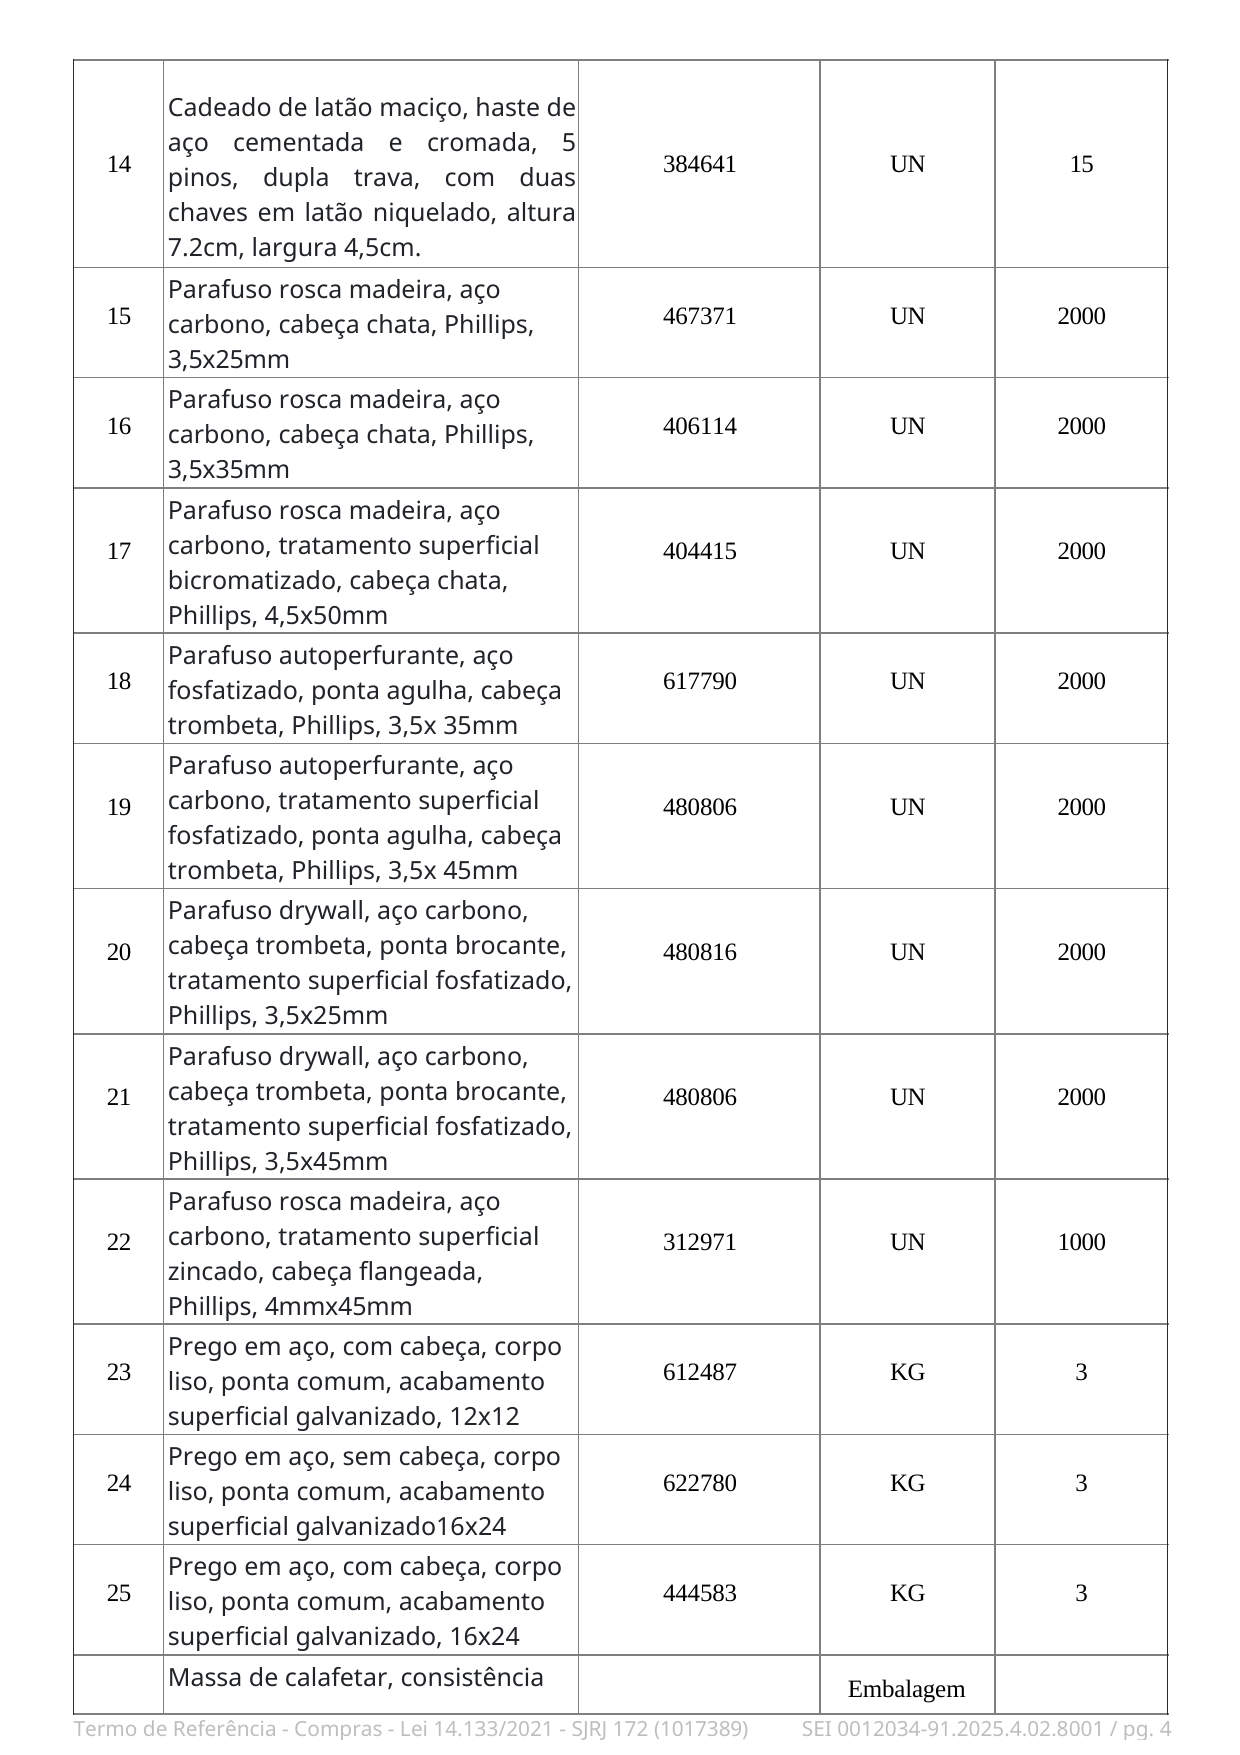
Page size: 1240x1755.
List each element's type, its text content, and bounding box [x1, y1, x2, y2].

table_cell [996, 1656, 1167, 1712]
table_cell 312971 [579, 1180, 819, 1323]
table_cell UN [821, 1180, 994, 1323]
table_cell UN [821, 1035, 994, 1178]
table_cell Prego em aço, com cabeça, corpo liso, ponta comum, acabamento superficial galvanizado, 12x12 [164, 1325, 578, 1433]
table_cell 480806 [579, 1035, 819, 1178]
table_cell 25 [74, 1545, 163, 1654]
table_cell 2000 [996, 489, 1167, 632]
table_cell 16 [74, 378, 163, 487]
table_cell Parafuso drywall, aço carbono, cabeça trombeta, ponta brocante, tratamento superficial fosfatizado, Phillips, 3,5x25mm [164, 889, 578, 1033]
table_cell 24 [74, 1435, 163, 1544]
table_cell 17 [74, 489, 163, 632]
table_cell Parafuso rosca madeira, aço carbono, tratamento superficial bicromatizado, cabeça chata, Phillips, 4,5x50mm [164, 489, 578, 632]
table_cell Prego em aço, com cabeça, corpo liso, ponta comum, acabamento superficial galvanizado, 16x24 [164, 1545, 578, 1654]
table_cell Prego em aço, sem cabeça, corpo liso, ponta comum, acabamento superficial galvanizado16x24 [164, 1435, 578, 1544]
table_cell Massa de calafetar, consistência [164, 1656, 578, 1712]
table_cell 467371 [579, 268, 819, 377]
table_cell 3 [996, 1435, 1167, 1544]
table_cell 22 [74, 1180, 163, 1323]
table_cell Parafuso drywall, aço carbono, cabeça trombeta, ponta brocante, tratamento superficial fosfatizado, Phillips, 3,5x45mm [164, 1035, 578, 1178]
table_header Cadeado de latão maciço, haste de aço cementada e cromada, 5 pinos, dupla trava, com duas chaves em latão niquelado, altura 7.2cm, largura 4,5cm. [164, 61, 578, 267]
table_cell Parafuso autoperfurante, aço fosfatizado, ponta agulha, cabeça trombeta, Phillips, 3,5x 35mm [164, 634, 578, 742]
table_cell Parafuso autoperfurante, aço carbono, tratamento superficial fosfatizado, ponta agulha, cabeça trombeta, Phillips, 3,5x 45mm [164, 744, 578, 888]
table_cell 2000 [996, 268, 1167, 377]
table_header 384641 [579, 61, 819, 267]
table_cell 480806 [579, 744, 819, 888]
table_cell UN [821, 489, 994, 632]
table_header 14 [74, 61, 163, 267]
table_cell Parafuso rosca madeira, aço carbono, cabeça chata, Phillips, 3,5x35mm [164, 378, 578, 487]
table_cell 20 [74, 889, 163, 1033]
table_cell 612487 [579, 1325, 819, 1433]
table_cell 1000 [996, 1180, 1167, 1323]
table_cell 2000 [996, 1035, 1167, 1178]
table_header 15 [996, 61, 1167, 267]
table_cell 622780 [579, 1435, 819, 1544]
table_cell UN [821, 634, 994, 742]
table_cell UN [821, 889, 994, 1033]
table_cell [579, 1656, 819, 1713]
table_cell 19 [74, 744, 163, 888]
table_cell 617790 [579, 634, 819, 742]
table_header UN [821, 61, 994, 267]
table_cell UN [821, 744, 994, 888]
table_cell UN [821, 268, 994, 377]
table_cell 2000 [996, 634, 1167, 742]
table_cell 3 [996, 1325, 1167, 1433]
table_cell 21 [74, 1035, 163, 1178]
table_cell KG [821, 1325, 994, 1433]
table_cell KG [821, 1435, 994, 1544]
table_cell 404415 [579, 489, 819, 632]
table_cell 2000 [996, 889, 1167, 1033]
table_cell 406114 [579, 378, 819, 487]
table_cell 18 [74, 634, 163, 742]
table_cell 444583 [579, 1545, 819, 1654]
table_cell 2000 [996, 378, 1167, 487]
table_cell Embalagem [821, 1656, 994, 1712]
table_cell [74, 1656, 163, 1712]
table_cell 480816 [579, 889, 819, 1033]
table_cell Parafuso rosca madeira, aço carbono, tratamento superficial zincado, cabeça flangeada, Phillips, 4mmx45mm [164, 1180, 578, 1323]
table_cell Parafuso rosca madeira, aço carbono, cabeça chata, Phillips, 3,5x25mm [164, 268, 578, 377]
table_cell 2000 [996, 744, 1167, 888]
table_cell KG [821, 1545, 994, 1654]
table_cell UN [821, 378, 994, 487]
table_cell 23 [74, 1325, 163, 1433]
table_cell 15 [74, 268, 163, 377]
table_cell 3 [996, 1545, 1167, 1654]
